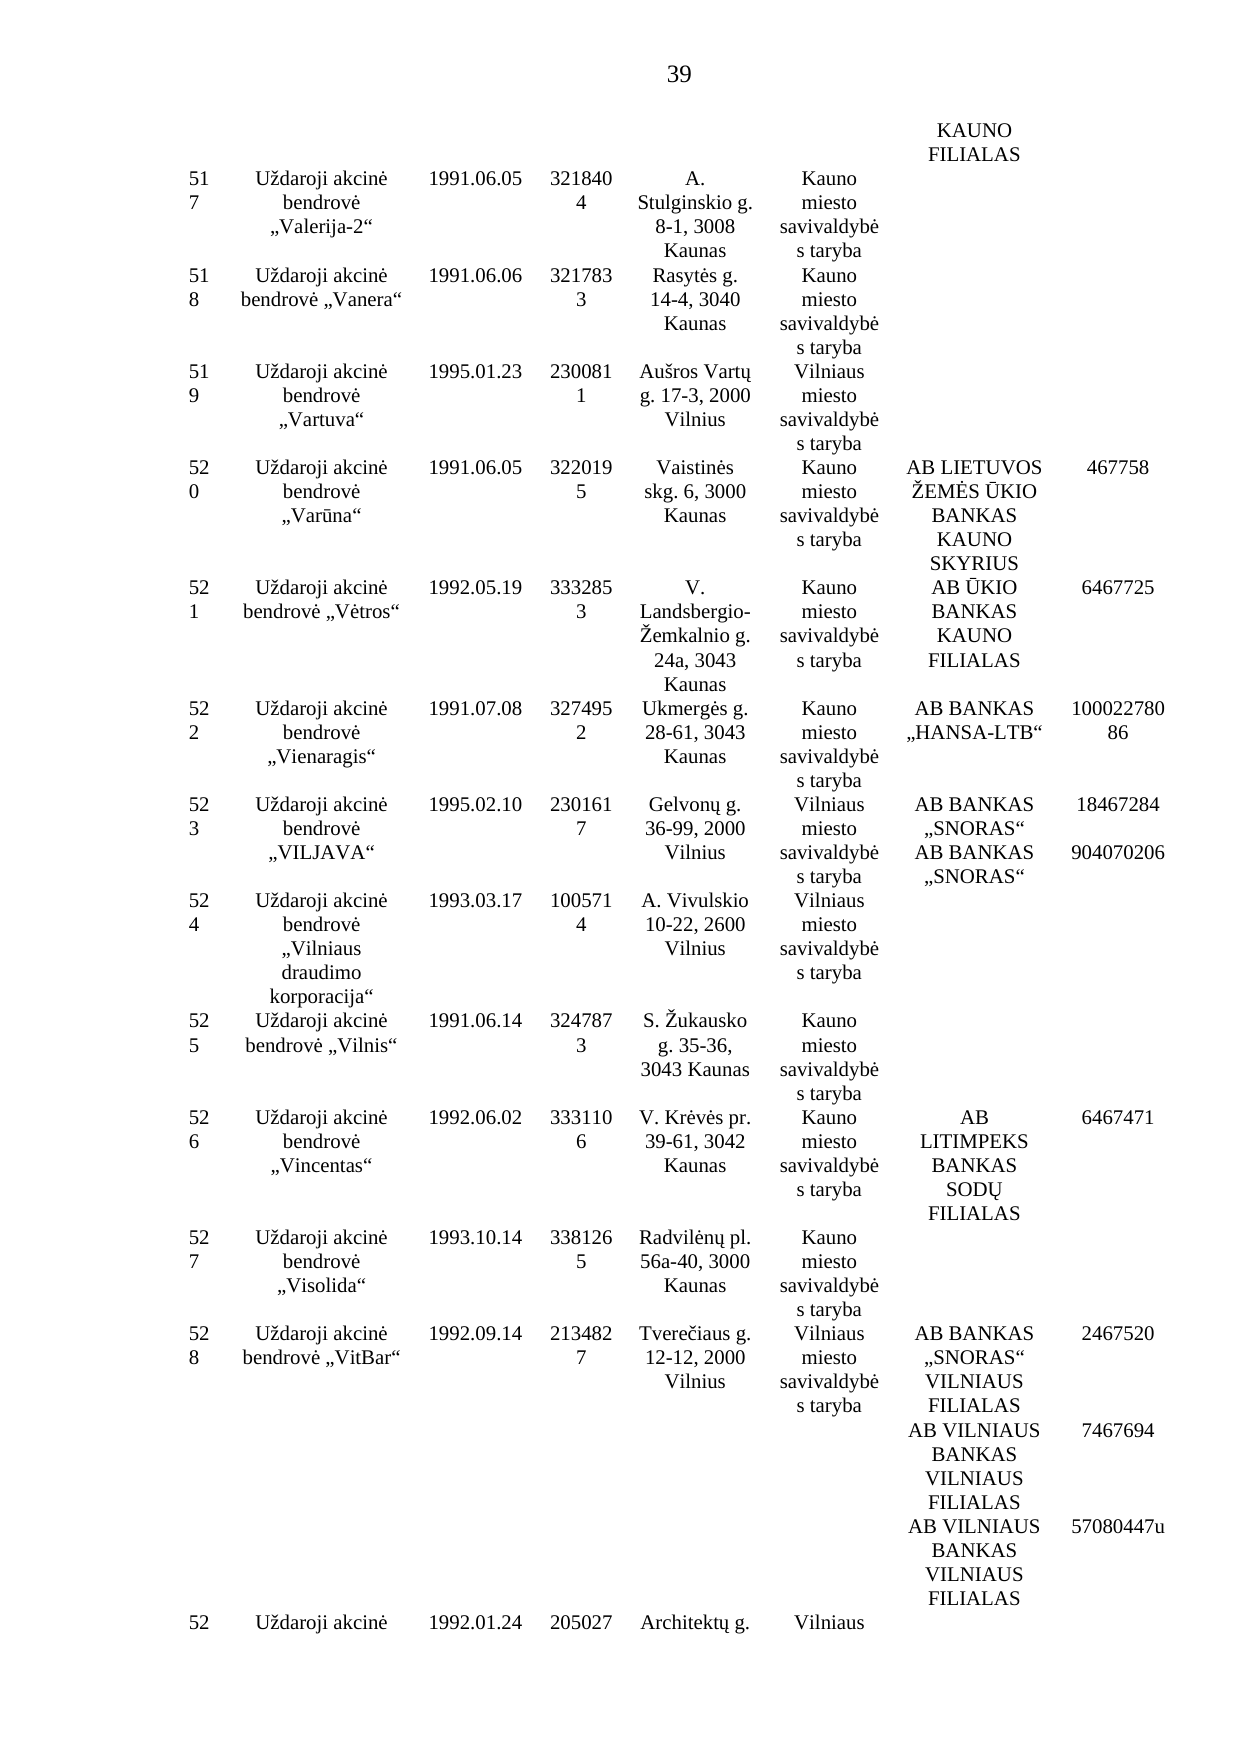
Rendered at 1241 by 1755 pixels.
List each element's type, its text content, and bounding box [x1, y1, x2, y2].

table_cell 1991.06.14 [414, 1009, 536, 1105]
table_cell [1055, 359, 1181, 455]
table_cell [1055, 166, 1181, 262]
table_cell 525 [177, 1009, 229, 1105]
table_cell Vilniaus [765, 1610, 894, 1634]
table_cell Tverečiaus g. 12-12, 2000 Vilnius [625, 1321, 765, 1610]
table_cell KAUNO FILIALAS [894, 118, 1055, 166]
table_cell 52 [177, 1610, 229, 1634]
table_cell [894, 1009, 1055, 1105]
table_cell A. Stulginskio g. 8-1, 3008 Kaunas [625, 166, 765, 262]
table_cell 1991.06.06 [414, 263, 536, 359]
table_cell [894, 1610, 1055, 1634]
table_cell 1991.07.08 [414, 696, 536, 792]
table_cell 527 [177, 1225, 229, 1321]
table_cell [625, 118, 765, 166]
table_cell [1055, 1225, 1181, 1321]
table_cell 1993.03.17 [414, 888, 536, 1008]
table_cell Uždaroji akcinė bendrovė „Vėtros“ [229, 575, 414, 696]
table_cell Radvilėnų pl. 56a-40, 3000 Kaunas [625, 1225, 765, 1321]
table_cell Vaistinės skg. 6, 3000 Kaunas [625, 455, 765, 575]
table_cell 3332853 [536, 575, 625, 696]
table_cell 521 [177, 575, 229, 696]
table_cell Uždaroji akcinė bendrovė „Vanera“ [229, 263, 414, 359]
table_cell 1992.01.24 [414, 1610, 536, 1634]
table_cell Vilniaus miesto savivaldybės taryba [765, 359, 894, 455]
table_cell [1055, 118, 1181, 166]
table_cell 523 [177, 792, 229, 888]
table_cell [765, 118, 894, 166]
table_cell Vilniaus miesto savivaldybės taryba [765, 792, 894, 888]
table_cell 3217833 [536, 263, 625, 359]
table_cell 3331106 [536, 1105, 625, 1225]
table_cell 1993.10.14 [414, 1225, 536, 1321]
table_cell 205027 [536, 1610, 625, 1634]
table_cell [1055, 1610, 1181, 1634]
table_cell V. Landsbergio-Žemkalnio g. 24a, 3043 Kaunas [625, 575, 765, 696]
table_cell 10002278086 [1055, 696, 1181, 792]
table_cell Uždaroji akcinė bendrovė „Vartuva“ [229, 359, 414, 455]
table_cell 522 [177, 696, 229, 792]
table_cell 524 [177, 888, 229, 1008]
table_cell AB ŪKIO BANKAS KAUNO FILIALAS [894, 575, 1055, 696]
table_cell 1995.01.23 [414, 359, 536, 455]
table_cell AB BANKAS „SNORAS“ VILNIAUS FILIALAS AB VILNIAUS BANKAS VILNIAUS FILIALAS AB VILNIAUS BANKAS VILNIAUS FILIALAS [894, 1321, 1055, 1610]
table_cell Kauno miesto savivaldybės taryba [765, 696, 894, 792]
table_cell 1995.02.10 [414, 792, 536, 888]
table_cell Uždaroji akcinė bendrovė „Valerija-2“ [229, 166, 414, 262]
table_cell 467758 [1055, 455, 1181, 575]
table_cell [229, 118, 414, 166]
table_cell Kauno miesto savivaldybės taryba [765, 455, 894, 575]
table_cell 3247873 [536, 1009, 625, 1105]
table_cell Uždaroji akcinė bendrovė „Vincentas“ [229, 1105, 414, 1225]
table_cell Kauno miesto savivaldybės taryba [765, 1009, 894, 1105]
table_cell [894, 888, 1055, 1008]
table_cell [1055, 1009, 1181, 1105]
table_cell 2467520 7467694 57080447u [1055, 1321, 1181, 1610]
table_cell Kauno miesto savivaldybės taryba [765, 166, 894, 262]
table_cell [894, 166, 1055, 262]
table_cell 526 [177, 1105, 229, 1225]
table_cell Kauno miesto savivaldybės taryba [765, 263, 894, 359]
table_cell Kauno miesto savivaldybės taryba [765, 1105, 894, 1225]
table_cell Gelvonų g. 36-99, 2000 Vilnius [625, 792, 765, 888]
table_cell 6467471 [1055, 1105, 1181, 1225]
table_cell [414, 118, 536, 166]
table_cell [177, 118, 229, 166]
table_cell 2300811 [536, 359, 625, 455]
table_cell [894, 1225, 1055, 1321]
table_cell 1991.06.05 [414, 455, 536, 575]
table_cell Vilniaus miesto savivaldybės taryba [765, 888, 894, 1008]
table_cell 3274952 [536, 696, 625, 792]
table_cell Kauno miesto savivaldybės taryba [765, 575, 894, 696]
table_cell 6467725 [1055, 575, 1181, 696]
table_cell Kauno miesto savivaldybės taryba [765, 1225, 894, 1321]
table_cell 1992.05.19 [414, 575, 536, 696]
table_cell AB BANKAS „SNORAS“ AB BANKAS „SNORAS“ [894, 792, 1055, 888]
table_cell Aušros Vartų g. 17-3, 2000 Vilnius [625, 359, 765, 455]
table_cell 2134827 [536, 1321, 625, 1610]
table_cell A. Vivulskio 10-22, 2600 Vilnius [625, 888, 765, 1008]
table_cell Uždaroji akcinė bendrovė „VILJAVA“ [229, 792, 414, 888]
table_cell AB LITIMPEKS BANKAS SODŲ FILIALAS [894, 1105, 1055, 1225]
table_cell 518 [177, 263, 229, 359]
table_cell [894, 359, 1055, 455]
table_cell AB LIETUVOS ŽEMĖS ŪKIO BANKAS KAUNO SKYRIUS [894, 455, 1055, 575]
table_cell Uždaroji akcinė [229, 1610, 414, 1634]
table_cell 520 [177, 455, 229, 575]
table_cell 3218404 [536, 166, 625, 262]
table_cell 2301617 [536, 792, 625, 888]
table_cell 528 [177, 1321, 229, 1610]
table_cell Uždaroji akcinė bendrovė „Varūna“ [229, 455, 414, 575]
table_cell Uždaroji akcinė bendrovė „Vienaragis“ [229, 696, 414, 792]
table_cell AB BANKAS „HANSA-LTB“ [894, 696, 1055, 792]
table_cell 1991.06.05 [414, 166, 536, 262]
table_cell Architektų g. [625, 1610, 765, 1634]
table_cell [894, 263, 1055, 359]
table_cell V. Krėvės pr. 39-61, 3042 Kaunas [625, 1105, 765, 1225]
table_cell Uždaroji akcinė bendrovė „Vilniaus draudimo korporacija“ [229, 888, 414, 1008]
table_cell Vilniaus miesto savivaldybės taryba [765, 1321, 894, 1610]
table_cell [1055, 888, 1181, 1008]
table_cell 519 [177, 359, 229, 455]
table_cell Uždaroji akcinė bendrovė „Vilnis“ [229, 1009, 414, 1105]
table_cell 3381265 [536, 1225, 625, 1321]
table_cell 1992.09.14 [414, 1321, 536, 1610]
table_cell [536, 118, 625, 166]
table_cell 1005714 [536, 888, 625, 1008]
table_cell 1992.06.02 [414, 1105, 536, 1225]
table_cell 517 [177, 166, 229, 262]
table_cell [1055, 263, 1181, 359]
table_cell Ukmergės g. 28-61, 3043 Kaunas [625, 696, 765, 792]
table_cell S. Žukausko g. 35-36, 3043 Kaunas [625, 1009, 765, 1105]
table_cell Rasytės g. 14-4, 3040 Kaunas [625, 263, 765, 359]
table_cell Uždaroji akcinė bendrovė „Visolida“ [229, 1225, 414, 1321]
table_cell 18467284 904070206 [1055, 792, 1181, 888]
table_cell 3220195 [536, 455, 625, 575]
table_cell Uždaroji akcinė bendrovė „VitBar“ [229, 1321, 414, 1610]
